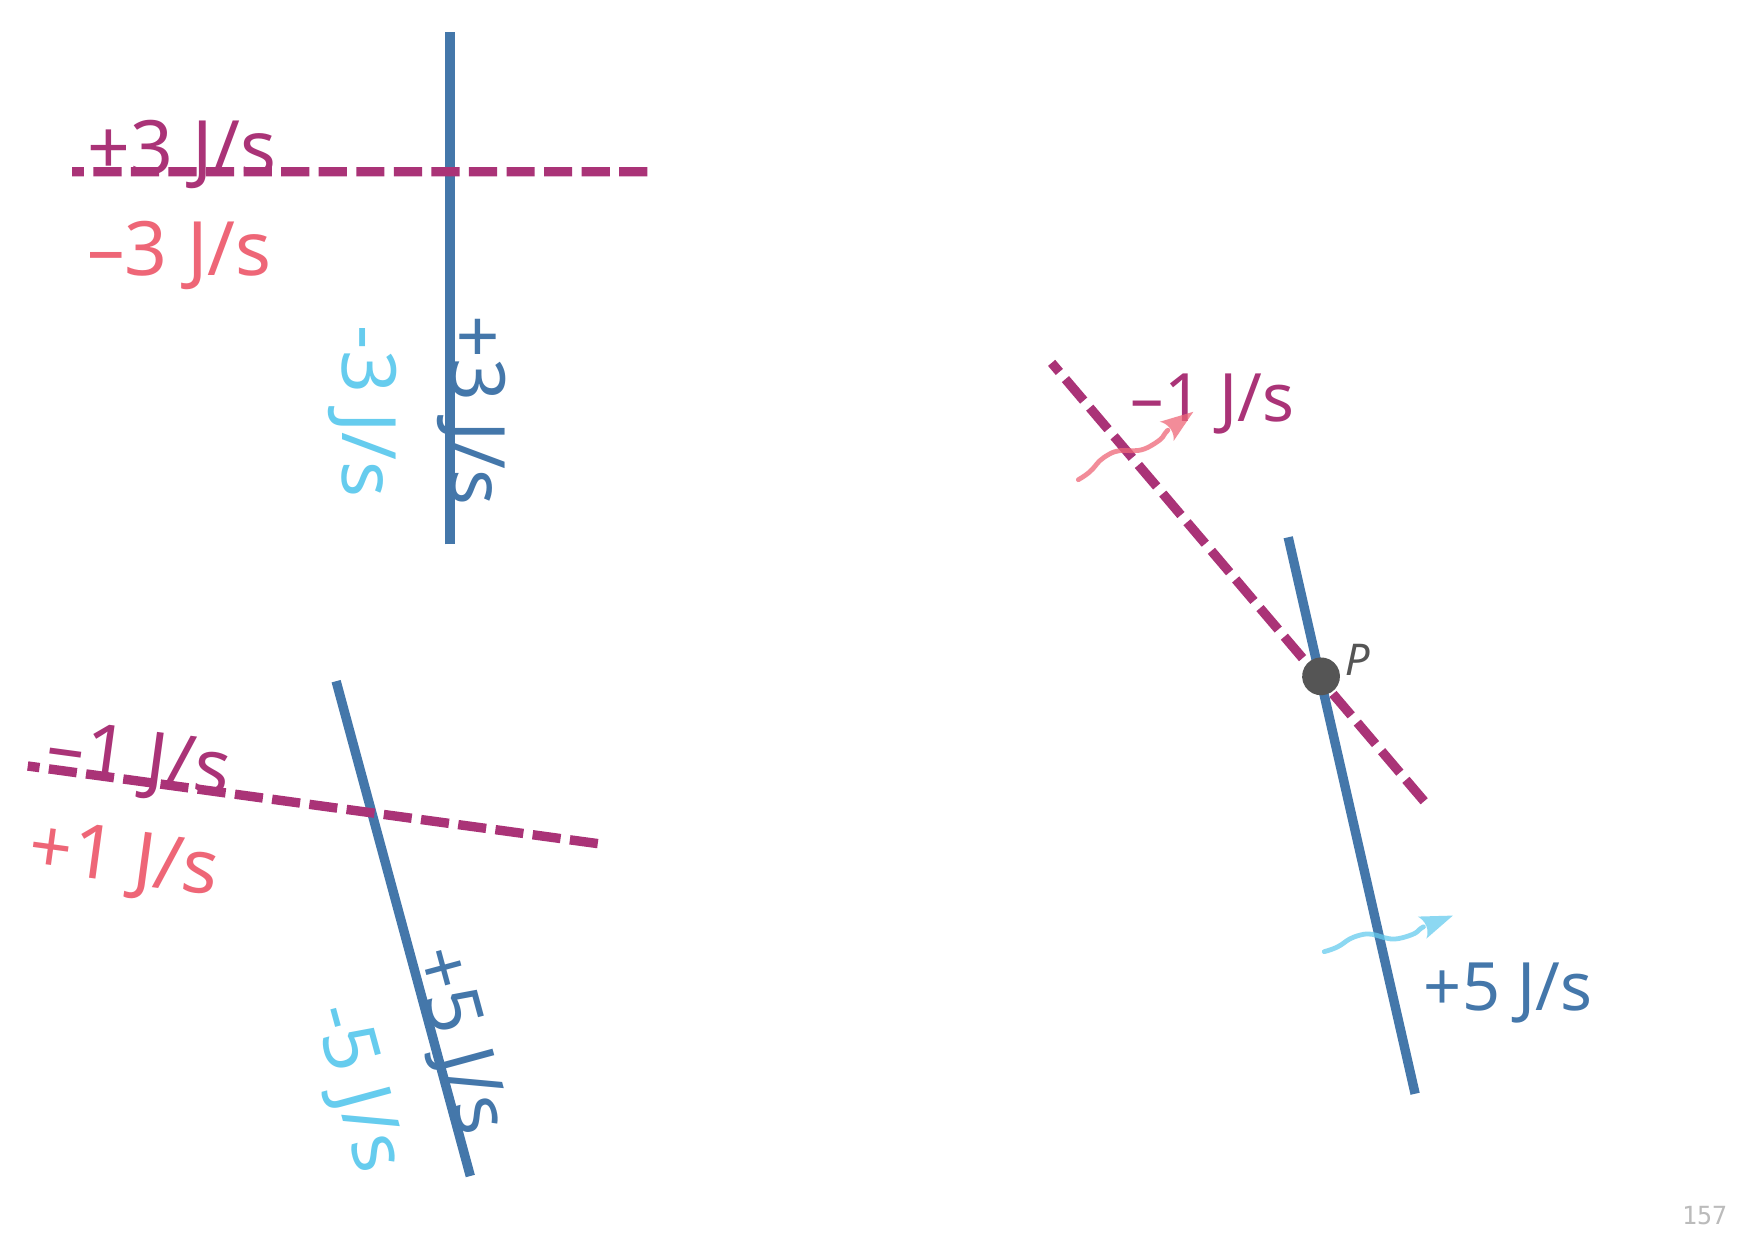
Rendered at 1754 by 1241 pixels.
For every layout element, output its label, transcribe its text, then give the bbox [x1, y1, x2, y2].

text_box [1086, 404, 1112, 433]
text_box +5 J/s [1409, 922, 1621, 1012]
text_box [1134, 461, 1161, 490]
text_box [48, 771, 77, 778]
text_box [308, 799, 338, 813]
text_box [234, 792, 264, 803]
text_box [1048, 359, 1063, 376]
text_box [122, 782, 150, 787]
text_box [318, 167, 347, 177]
text_box [271, 794, 301, 808]
text_box P [1329, 615, 1387, 679]
text_box [1232, 576, 1258, 604]
text_box +1 J/s [12, 771, 257, 900]
text_box [619, 167, 648, 177]
text_box –1 J/s [29, 671, 267, 799]
text_box [1159, 490, 1185, 519]
text_box [281, 167, 310, 177]
text_box [1061, 376, 1088, 404]
text_box [420, 814, 450, 829]
text_box [1110, 433, 1136, 461]
text_box [1353, 719, 1380, 748]
text_box [1256, 605, 1282, 633]
text_box –3 J/s [72, 177, 306, 275]
text_box [85, 777, 114, 783]
text_box [569, 835, 599, 849]
text_box [1280, 633, 1307, 662]
text_box [356, 167, 385, 177]
text_box [494, 825, 524, 839]
text_box -3 J/s [342, 311, 440, 525]
text_box [197, 792, 226, 798]
text_box [1378, 748, 1404, 776]
text_box [345, 804, 376, 818]
text_box [1207, 547, 1234, 576]
text_box [1183, 519, 1209, 547]
text_box –1 J/s [1115, 333, 1341, 423]
text_box [383, 809, 413, 823]
text_box [27, 761, 40, 772]
text_box [532, 830, 562, 844]
text_box [431, 167, 460, 177]
text_box +3 J/s [452, 300, 550, 535]
text_box -5 J/s [307, 959, 457, 1191]
text_box [468, 167, 498, 177]
text_box [581, 167, 610, 177]
text_box [1302, 657, 1355, 719]
text_box +5 J/s [408, 914, 564, 1166]
text_box [1402, 776, 1428, 805]
text_box [544, 167, 573, 177]
text_box +3 J/s [72, 76, 306, 174]
text_box [159, 787, 188, 793]
text_box [506, 167, 535, 177]
text_box [393, 167, 423, 177]
text_box [457, 819, 487, 834]
